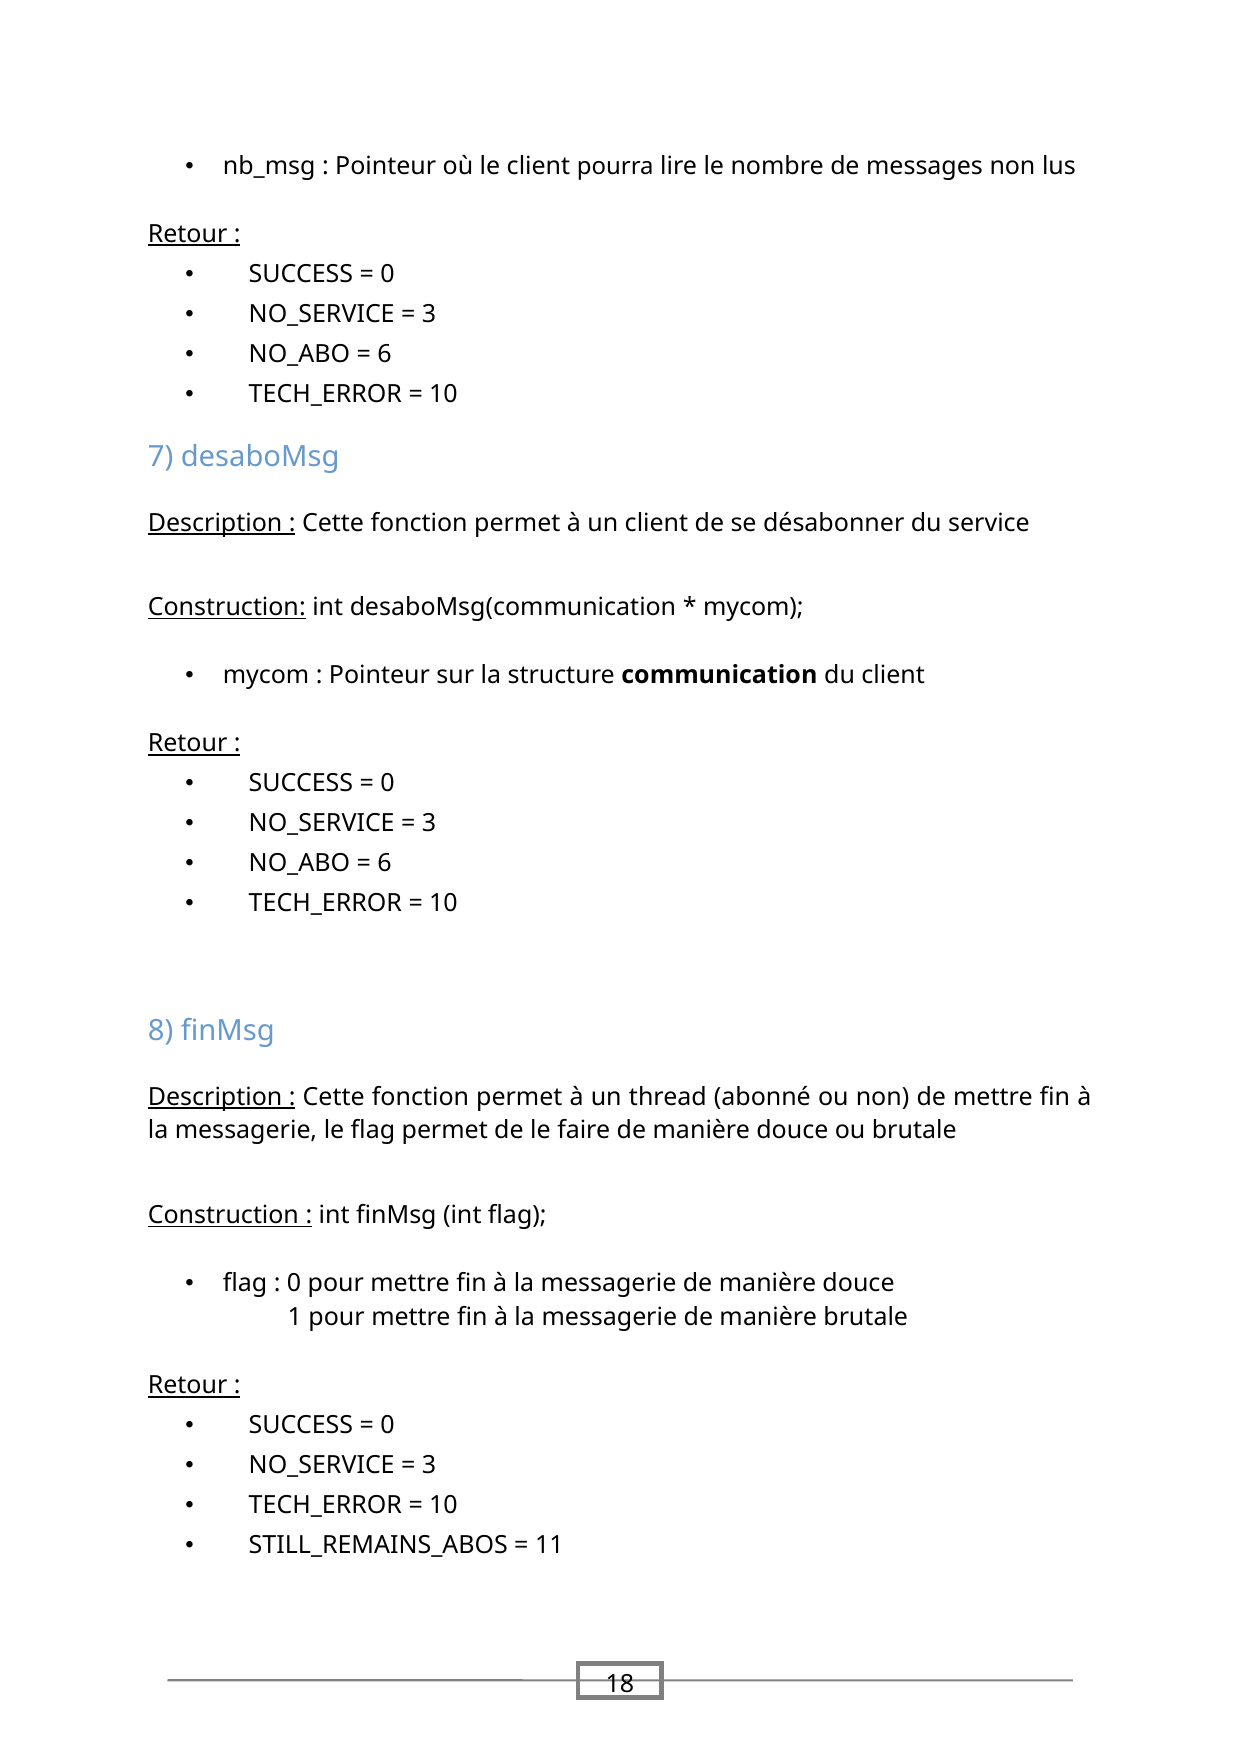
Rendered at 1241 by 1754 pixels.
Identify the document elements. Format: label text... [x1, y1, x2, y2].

list nb_msg : Pointeur où le client pourra lire le nombre de messages non lus [185, 148, 1093, 182]
list TECH_ERROR = 10 [185, 1487, 1093, 1521]
subtitle 8) finMsg [148, 1009, 1093, 1048]
list TECH_ERROR = 10 [185, 885, 1093, 919]
list NO_ABO = 6 [185, 336, 1093, 370]
list NO_SERVICE = 3 [185, 805, 1093, 839]
text Retour : [148, 725, 1093, 759]
list STILL_REMAINS_ABOS = 11 [185, 1527, 1093, 1561]
list flag : 0 pour mettre fin à la messagerie de manière douce [185, 1265, 1093, 1299]
list TECH_ERROR = 10 [185, 376, 1093, 410]
list NO_SERVICE = 3 [185, 1447, 1093, 1481]
list mycom : Pointeur sur la structure communication du client [185, 657, 1093, 691]
subtitle 7) desaboMsg [148, 435, 1093, 474]
text Description : Cette fonction permet à un client de se désabonner du service [148, 504, 1093, 538]
list SUCCESS = 0 [185, 765, 1093, 799]
list SUCCESS = 0 [185, 1407, 1093, 1441]
text Construction: int desaboMsg(communication * mycom); [148, 589, 1093, 623]
list NO_ABO = 6 [185, 845, 1093, 879]
text Retour : [148, 216, 1093, 250]
list SUCCESS = 0 [185, 256, 1093, 290]
text Retour : [148, 1367, 1093, 1401]
text Description : Cette fonction permet à un thread (abonné ou non) de mettre fin à la messagerie, le flag permet de le faire de manière douce ou brutale [148, 1078, 1093, 1146]
text Construction : int finMsg (int flag); [148, 1197, 1093, 1231]
list NO_SERVICE = 3 [185, 296, 1093, 330]
list 1 pour mettre fin à la messagerie de manière brutale [185, 1299, 1093, 1333]
